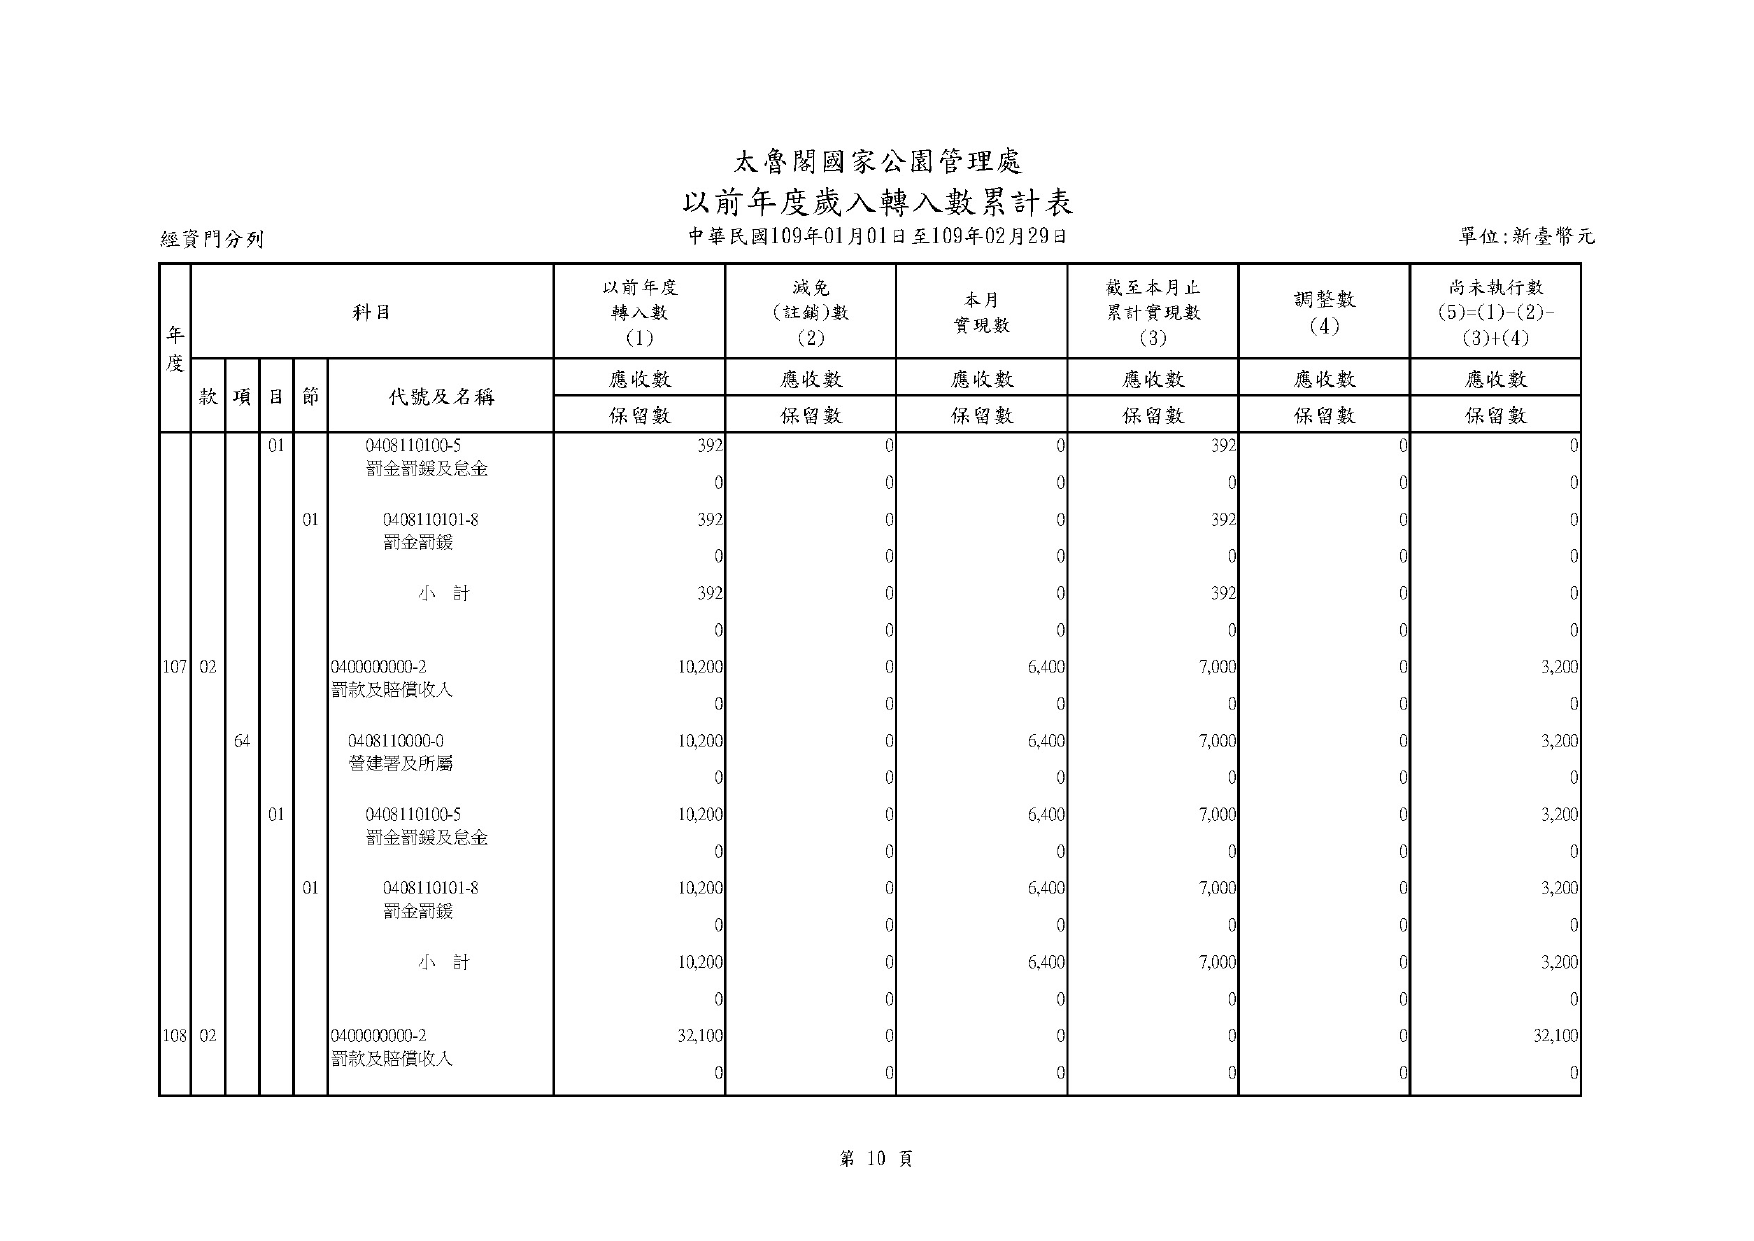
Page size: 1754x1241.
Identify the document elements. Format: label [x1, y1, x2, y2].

picture [59, 59, 1695, 1216]
